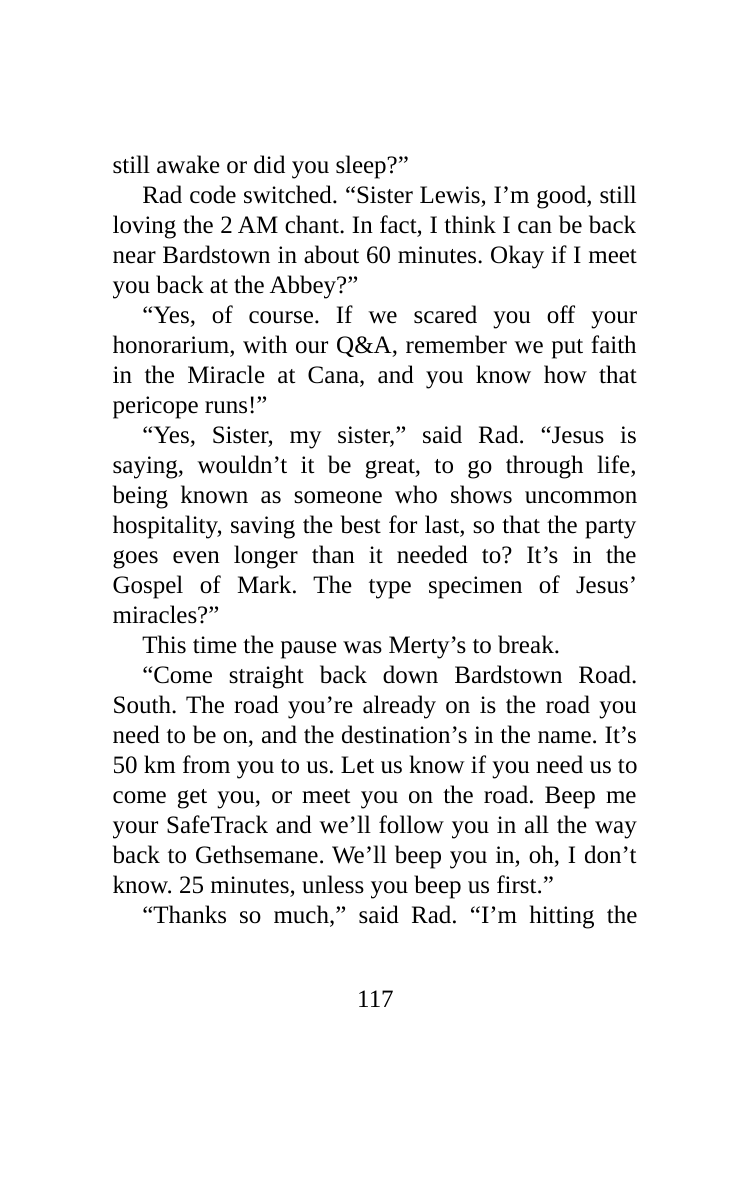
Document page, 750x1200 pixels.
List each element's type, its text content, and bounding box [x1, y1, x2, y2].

text “Yes, of course. If we scared you off your honorarium, with our Q&A, remember we put faith in the Miracle at Cana, and you know how that pericope runs!” [112, 300, 637, 420]
text still awake or did you sleep?” [112, 150, 637, 180]
text “Yes, Sister, my sister,” said Rad. “Jesus is saying, wouldn’t it be great, to go through life, being known as someone who shows uncommon hospitality, saving the best for last, so that the party goes even longer than it needed to? It’s in the Gospel of Mark. The type specimen of Jesus’ miracles?” [112, 420, 637, 630]
text “Thanks so much,” said Rad. “I’m hitting the [112, 900, 637, 930]
text Rad code switched. “Sister Lewis, I’m good, still loving the 2 AM chant. In fact, I think I can be back near Bardstown in about 60 minutes. Okay if I meet you back at the Abbey?” [112, 180, 637, 300]
text “Come straight back down Bardstown Road. South. The road you’re already on is the road you need to be on, and the destination’s in the name. It’s 50 km from you to us. Let us know if you need us to come get you, or meet you on the road. Beep me your SafeTrack and we’ll follow you in all the way back to Gethsemane. We’ll beep you in, oh, I don’t know. 25 minutes, unless you beep us first.” [112, 660, 637, 900]
text This time the pause was Merty’s to break. [112, 630, 637, 660]
